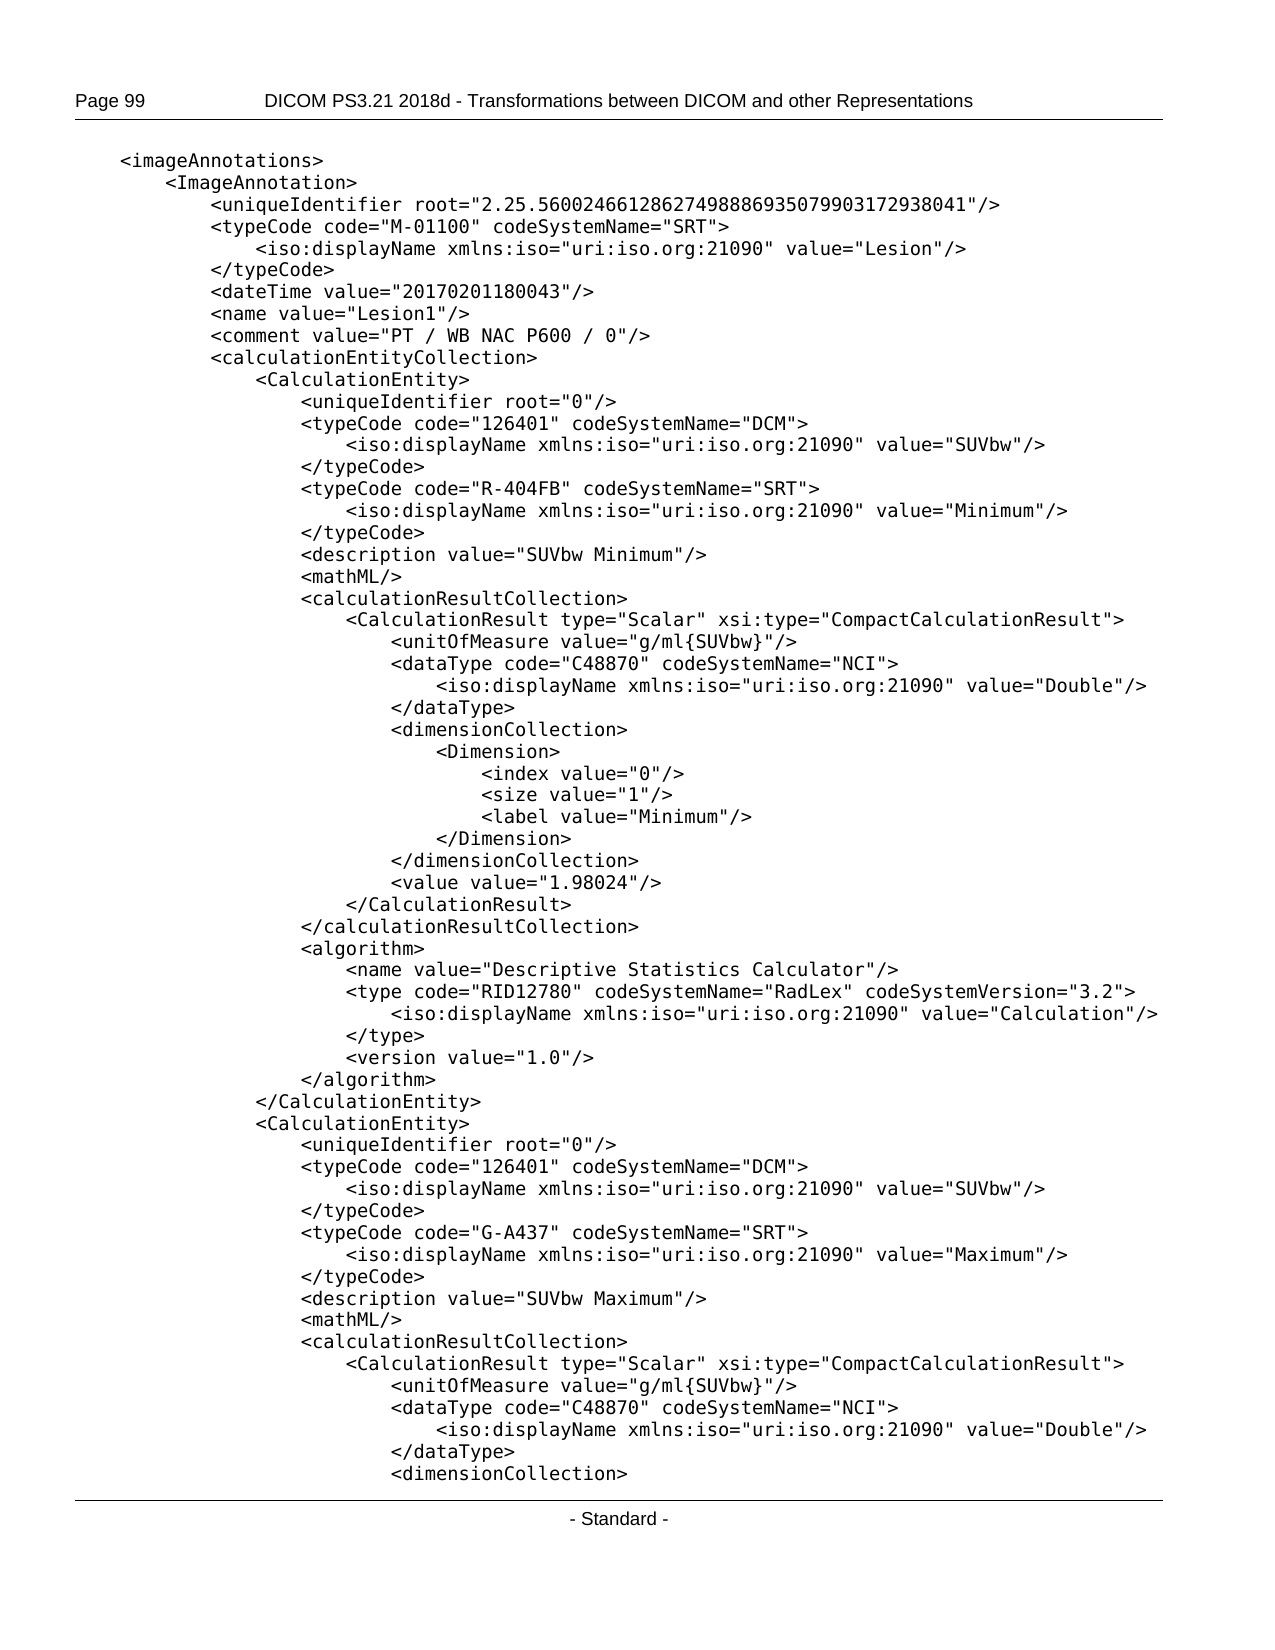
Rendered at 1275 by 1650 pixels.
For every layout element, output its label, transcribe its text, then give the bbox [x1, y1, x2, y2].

text <image​Annotations> <Image​Annotation> <uniqueIdentifier root="2.25.56002466128627498886935079903172938041"/> <typeCode code="M-01100" codeSystemName="SRT"> <iso:displayName xmlns:iso="uri:iso.org:21090" value="Lesion"/> </typeCode> <dateTime value="20170201180043"/> <name value="Lesion1"/> <comment value="PT / WB NAC P600 / 0"/> <calculationEntityCollection> <CalculationEntity> <uniqueIdentifier root="0"/> <typeCode code="126401" codeSystemName="DCM"> <iso:displayName xmlns:iso="uri:iso.org:21090" value="SUVbw"/> </typeCode> <typeCode code="R-404FB" codeSystemName="SRT"> <iso:displayName xmlns:iso="uri:iso.org:21090" value="Minimum"/> </typeCode> <description value="SUVbw Minimum"/> <mathML/> <calculationResultCollection> <CalculationResult type="Scalar" xsi:type="CompactCalculationResult"> <unitOfMeasure value="g/ml{SUVbw}"/> <dataType code="C48870" codeSystemName="NCI"> <iso:displayName xmlns:iso="uri:iso.org:21090" value="Double"/> </dataType> <dimensionCollection> <Dimension> <index value="0"/> <size value="1"/> <label value="Minimum"/> </Dimension> </dimensionCollection> <value value="1.98024"/> </CalculationResult> </calculationResultCollection> <algorithm> <name value="Descriptive Statistics Calculator"/> <type code="RID12780" codeSystemName="RadLex" codeSystemVersion="3.2"> <iso:displayName xmlns:iso="uri:iso.org:21090" value="Calculation"/> </type> <version value="1.0"/> </algorithm> </CalculationEntity> <CalculationEntity> <uniqueIdentifier root="0"/> <typeCode code="126401" codeSystemName="DCM"> <iso:displayName xmlns:iso="uri:iso.org:21090" value="SUVbw"/> </typeCode> <typeCode code="G-A437" codeSystemName="SRT"> <iso:displayName xmlns:iso="uri:iso.org:21090" value="Maximum"/> </typeCode> <description value="SUVbw Maximum"/> <mathML/> <calculationResultCollection> <CalculationResult type="Scalar" xsi:type="CompactCalculationResult"> <unitOfMeasure value="g/ml{SUVbw}"/> <dataType code="C48870" codeSystemName="NCI"> <iso:displayName xmlns:iso="uri:iso.org:21090" value="Double"/> </dataType> <dimensionCollection> [75, 150, 1162, 1484]
